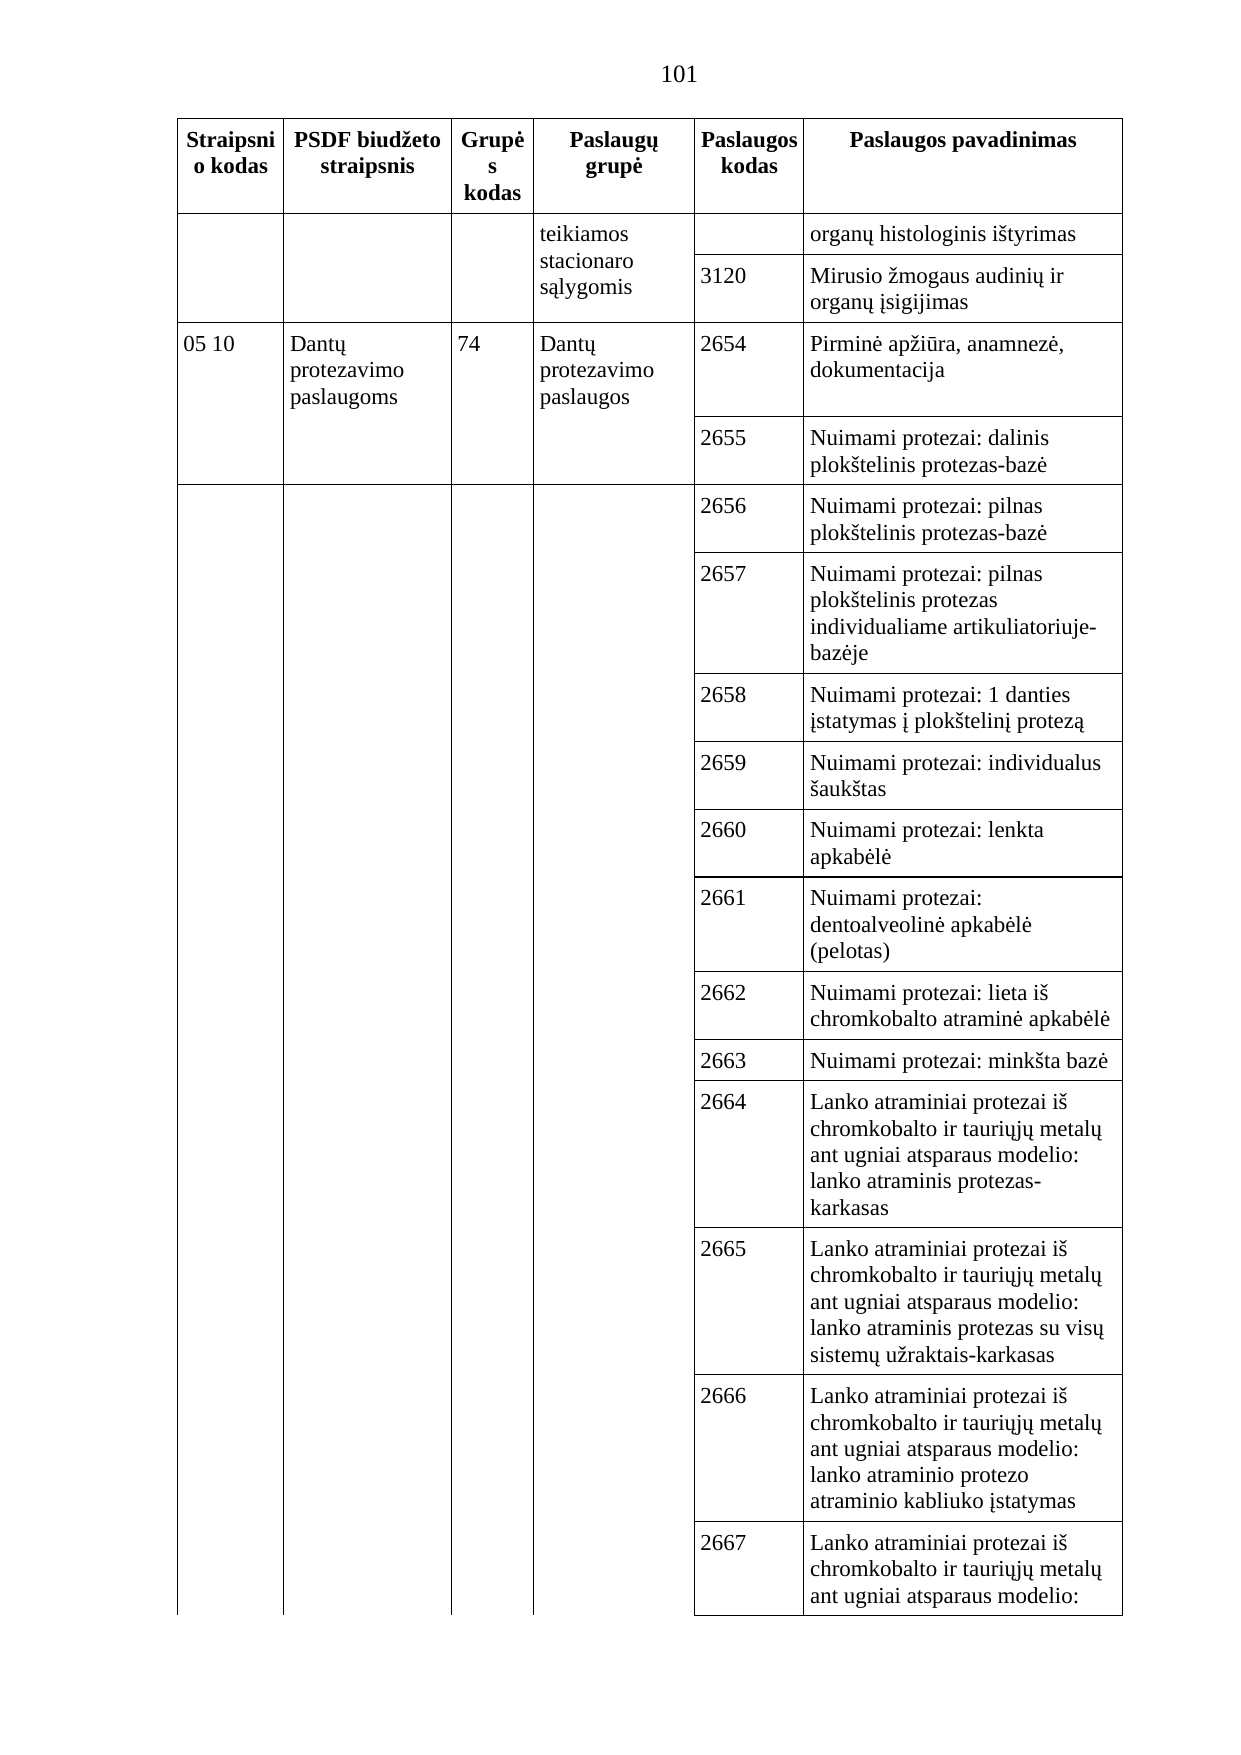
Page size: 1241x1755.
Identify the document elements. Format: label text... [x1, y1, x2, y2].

table_header Paslaugų grupė [534, 119, 694, 212]
table_cell [284, 1521, 451, 1615]
table_cell 2665 [695, 1228, 803, 1374]
table_cell [284, 809, 451, 876]
table_cell [284, 673, 451, 741]
table_cell [284, 741, 451, 808]
table_cell Nuimami protezai: dentoalveolinė apkabėlė (pelotas) [804, 878, 1122, 971]
table_cell [452, 1374, 533, 1521]
table_cell Lanko atraminiai protezai iš chromkobalto ir tauriųjų metalų ant ugniai atsparaus modelio: lanko atraminis protezas-karkasas [804, 1081, 1122, 1227]
table_cell Nuimami protezai: lenkta apkabėlė [804, 810, 1122, 876]
table_cell 2661 [695, 878, 803, 971]
table_cell [534, 485, 694, 552]
table_cell [178, 416, 283, 484]
table_cell Nuimami protezai: individualus šaukštas [804, 742, 1122, 808]
table_cell [178, 485, 283, 552]
table_cell [534, 809, 694, 876]
table_cell [284, 1039, 451, 1080]
table_header Grupės kodas [452, 119, 533, 212]
table_cell [452, 552, 533, 673]
table_cell [452, 416, 533, 484]
table_cell [534, 416, 694, 484]
table_cell 2658 [695, 674, 803, 741]
table_cell Lanko atraminiai protezai iš chromkobalto ir tauriųjų metalų ant ugniai atsparaus modelio: [804, 1522, 1122, 1615]
table_cell [178, 1080, 283, 1227]
table_cell [534, 552, 694, 673]
table_cell [178, 673, 283, 741]
table_cell 3120 [695, 255, 803, 322]
table_cell Nuimami protezai: dalinis plokštelinis protezas-bazė [804, 417, 1122, 484]
table_cell [452, 1039, 533, 1080]
table_cell [452, 1080, 533, 1227]
table_header Straipsnio kodas [178, 119, 283, 212]
table_header Paslaugos kodas [695, 119, 803, 212]
table_cell [452, 485, 533, 552]
table_cell 2659 [695, 742, 803, 808]
table_cell 2654 [695, 323, 803, 416]
table_cell [534, 673, 694, 741]
table_cell [695, 214, 803, 254]
table_cell [284, 214, 451, 322]
table_cell [534, 1374, 694, 1521]
table_cell [178, 809, 283, 876]
table_cell 74 [452, 323, 533, 416]
table_cell [284, 552, 451, 673]
table_cell Nuimami protezai: 1 danties įstatymas į plokštelinį protezą [804, 674, 1122, 741]
table_header Paslaugos pavadinimas [804, 119, 1122, 212]
table_cell [534, 876, 694, 971]
table_cell [284, 1080, 451, 1227]
table_cell Dantų protezavimo paslaugos [534, 323, 694, 416]
table_cell 2660 [695, 810, 803, 876]
table_cell [284, 1374, 451, 1521]
table_cell [284, 876, 451, 971]
table_cell 2667 [695, 1522, 803, 1615]
table_cell [534, 1227, 694, 1374]
table_cell 2657 [695, 553, 803, 673]
table_cell [452, 971, 533, 1038]
table_cell [534, 1521, 694, 1615]
table_cell 2656 [695, 485, 803, 552]
table_cell [178, 876, 283, 971]
table_cell Nuimami protezai: pilnas plokštelinis protezas-bazė [804, 485, 1122, 552]
table_cell [178, 971, 283, 1038]
table_cell [178, 552, 283, 673]
table_cell 2666 [695, 1375, 803, 1521]
table_cell [284, 485, 451, 552]
table_cell [452, 809, 533, 876]
table_cell [452, 741, 533, 808]
table_cell Nuimami protezai: minkšta bazė [804, 1040, 1122, 1080]
table_cell Lanko atraminiai protezai iš chromkobalto ir tauriųjų metalų ant ugniai atsparaus modelio: lanko atraminio protezo atraminio kabliuko įstatymas [804, 1375, 1122, 1521]
table_cell [534, 1080, 694, 1227]
table_cell Nuimami protezai: lieta iš chromkobalto atraminė apkabėlė [804, 972, 1122, 1038]
table_cell Mirusio žmogaus audinių ir organų įsigijimas [804, 255, 1122, 322]
table_header PSDF biudžeto straipsnis [284, 119, 451, 212]
table_cell [534, 971, 694, 1038]
table_cell 2663 [695, 1040, 803, 1080]
table_cell organų histologinis ištyrimas [804, 214, 1122, 254]
table_cell [178, 1039, 283, 1080]
table_cell [452, 673, 533, 741]
table_cell [178, 1374, 283, 1521]
table_cell Nuimami protezai: pilnas plokštelinis protezas individualiame artikuliatoriuje-bazėje [804, 553, 1122, 673]
table_cell [178, 214, 283, 322]
table_cell [452, 1521, 533, 1615]
table_cell [534, 741, 694, 808]
table_cell Dantų protezavimo paslaugoms [284, 323, 451, 416]
table_cell [452, 214, 533, 322]
table_cell 2664 [695, 1081, 803, 1227]
table_cell 2655 [695, 417, 803, 484]
table_cell [178, 1521, 283, 1615]
table_cell [534, 1039, 694, 1080]
table_cell [178, 741, 283, 808]
table_cell teikiamos stacionaro sąlygomis [534, 214, 694, 322]
table_cell [284, 416, 451, 484]
table_cell [284, 971, 451, 1038]
table_cell 05 10 [178, 323, 283, 416]
table_cell Lanko atraminiai protezai iš chromkobalto ir tauriųjų metalų ant ugniai atsparaus modelio: lanko atraminis protezas su visų sistemų užraktais-karkasas [804, 1228, 1122, 1374]
table_cell [178, 1227, 283, 1374]
table_cell [452, 1227, 533, 1374]
table_cell [452, 876, 533, 971]
table_cell Pirminė apžiūra, anamnezė, dokumentacija [804, 323, 1122, 416]
table_cell [284, 1227, 451, 1374]
table_cell 2662 [695, 972, 803, 1038]
